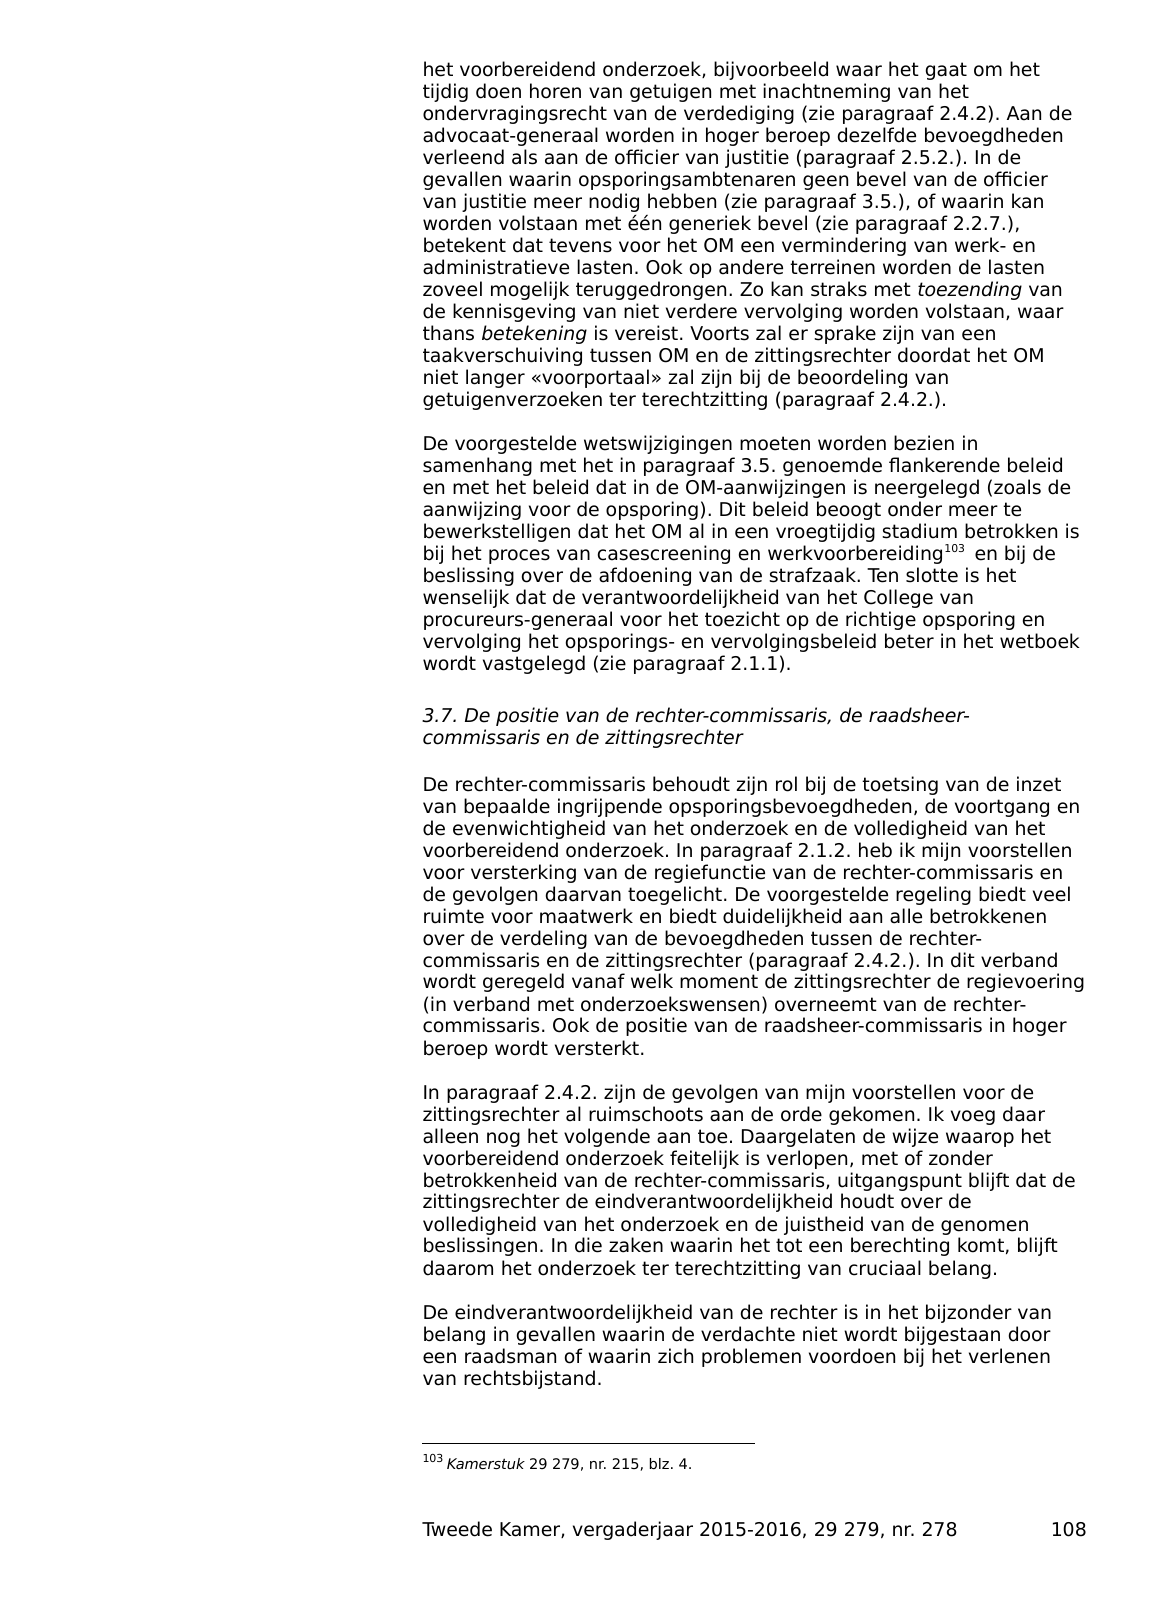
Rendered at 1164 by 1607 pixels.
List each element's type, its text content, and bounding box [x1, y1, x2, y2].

text In paragraaf 2.4.2. zijn de gevolgen van mijn voorstellen voor de zittingsrechter al ruimschoots aan de orde gekomen. Ik voeg daar alleen nog het volgende aan toe. Daargelaten de wijze waarop het voorbereidend onderzoek feitelijk is verlopen, met of zonder betrokkenheid van de rechter-commissaris, uitgangspunt blijft dat de zittingsrechter de eindverantwoordelijkheid houdt over de volledigheid van het onderzoek en de juistheid van de genomen beslissingen. In die zaken waarin het tot een berechting komt, blijft daarom het onderzoek ter terechtzitting van cruciaal belang. [422, 1082, 1087, 1279]
subtitle 3.7. De positie van de rechter-commissaris, de raadsheer-commissaris en de zittingsrechter [422, 705, 1087, 749]
text De voorgestelde wetswijzigingen moeten worden bezien in samenhang met het in paragraaf 3.5. genoemde flankerende beleid en met het beleid dat in de OM-aanwijzingen is neergelegd (zoals de aanwijzing voor de opsporing). Dit beleid beoogt onder meer te bewerkstelligen dat het OM al in een vroegtijdig stadium betrokken is bij het proces van casescreening en werkvoorbereiding en bij de beslissing over de afdoening van de strafzaak. Ten slotte is het wenselijk dat de verantwoordelijkheid van het College van procureurs-generaal voor het toezicht op de richtige opsporing en vervolging het opsporings- en vervolgingsbeleid beter in het wetboek wordt vastgelegd (zie paragraaf 2.1.1). [422, 433, 1087, 675]
text het voorbereidend onderzoek, bijvoorbeeld waar het gaat om het tijdig doen horen van getuigen met inachtneming van het ondervragingsrecht van de verdediging (zie paragraaf 2.4.2). Aan de advocaat-generaal worden in hoger beroep dezelfde bevoegdheden verleend als aan de officier van justitie (paragraaf 2.5.2.). In de gevallen waarin opsporingsambtenaren geen bevel van de officier van justitie meer nodig hebben (zie paragraaf 3.5.), of waarin kan worden volstaan met één generiek bevel (zie paragraaf 2.2.7.), betekent dat tevens voor het OM een vermindering van werk- en administratieve lasten. Ook op andere terreinen worden de lasten zoveel mogelijk teruggedrongen. Zo kan straks met toezending van de kennisgeving van niet verdere vervolging worden volstaan, waar thans betekening is vereist. Voorts zal er sprake zijn van een taakverschuiving tussen OM en de zittingsrechter doordat het OM niet langer «voorportaal» zal zijn bij de beoordeling van getuigenverzoeken ter terechtzitting (paragraaf 2.4.2.). [422, 59, 1087, 411]
text De eindverantwoordelijkheid van de rechter is in het bijzonder van belang in gevallen waarin de verdachte niet wordt bijgestaan door een raadsman of waarin zich problemen voordoen bij het verlenen van rechtsbijstand. [422, 1302, 1087, 1389]
text Kamerstuk 29 279, nr. 215, blz. 4. [422, 1452, 1087, 1474]
text De rechter-commissaris behoudt zijn rol bij de toetsing van de inzet van bepaalde ingrijpende opsporingsbevoegdheden, de voortgang en de evenwichtigheid van het onderzoek en de volledigheid van het voorbereidend onderzoek. In paragraaf 2.1.2. heb ik mijn voorstellen voor versterking van de regiefunctie van de rechter-commissaris en de gevolgen daarvan toegelicht. De voorgestelde regeling biedt veel ruimte voor maatwerk en biedt duidelijkheid aan alle betrokkenen over de verdeling van de bevoegdheden tussen de rechter-commissaris en de zittingsrechter (paragraaf 2.4.2.). In dit verband wordt geregeld vanaf welk moment de zittingsrechter de regievoering (in verband met onderzoekswensen) overneemt van de rechter-commissaris. Ook de positie van de raadsheer-commissaris in hoger beroep wordt versterkt. [422, 774, 1087, 1059]
